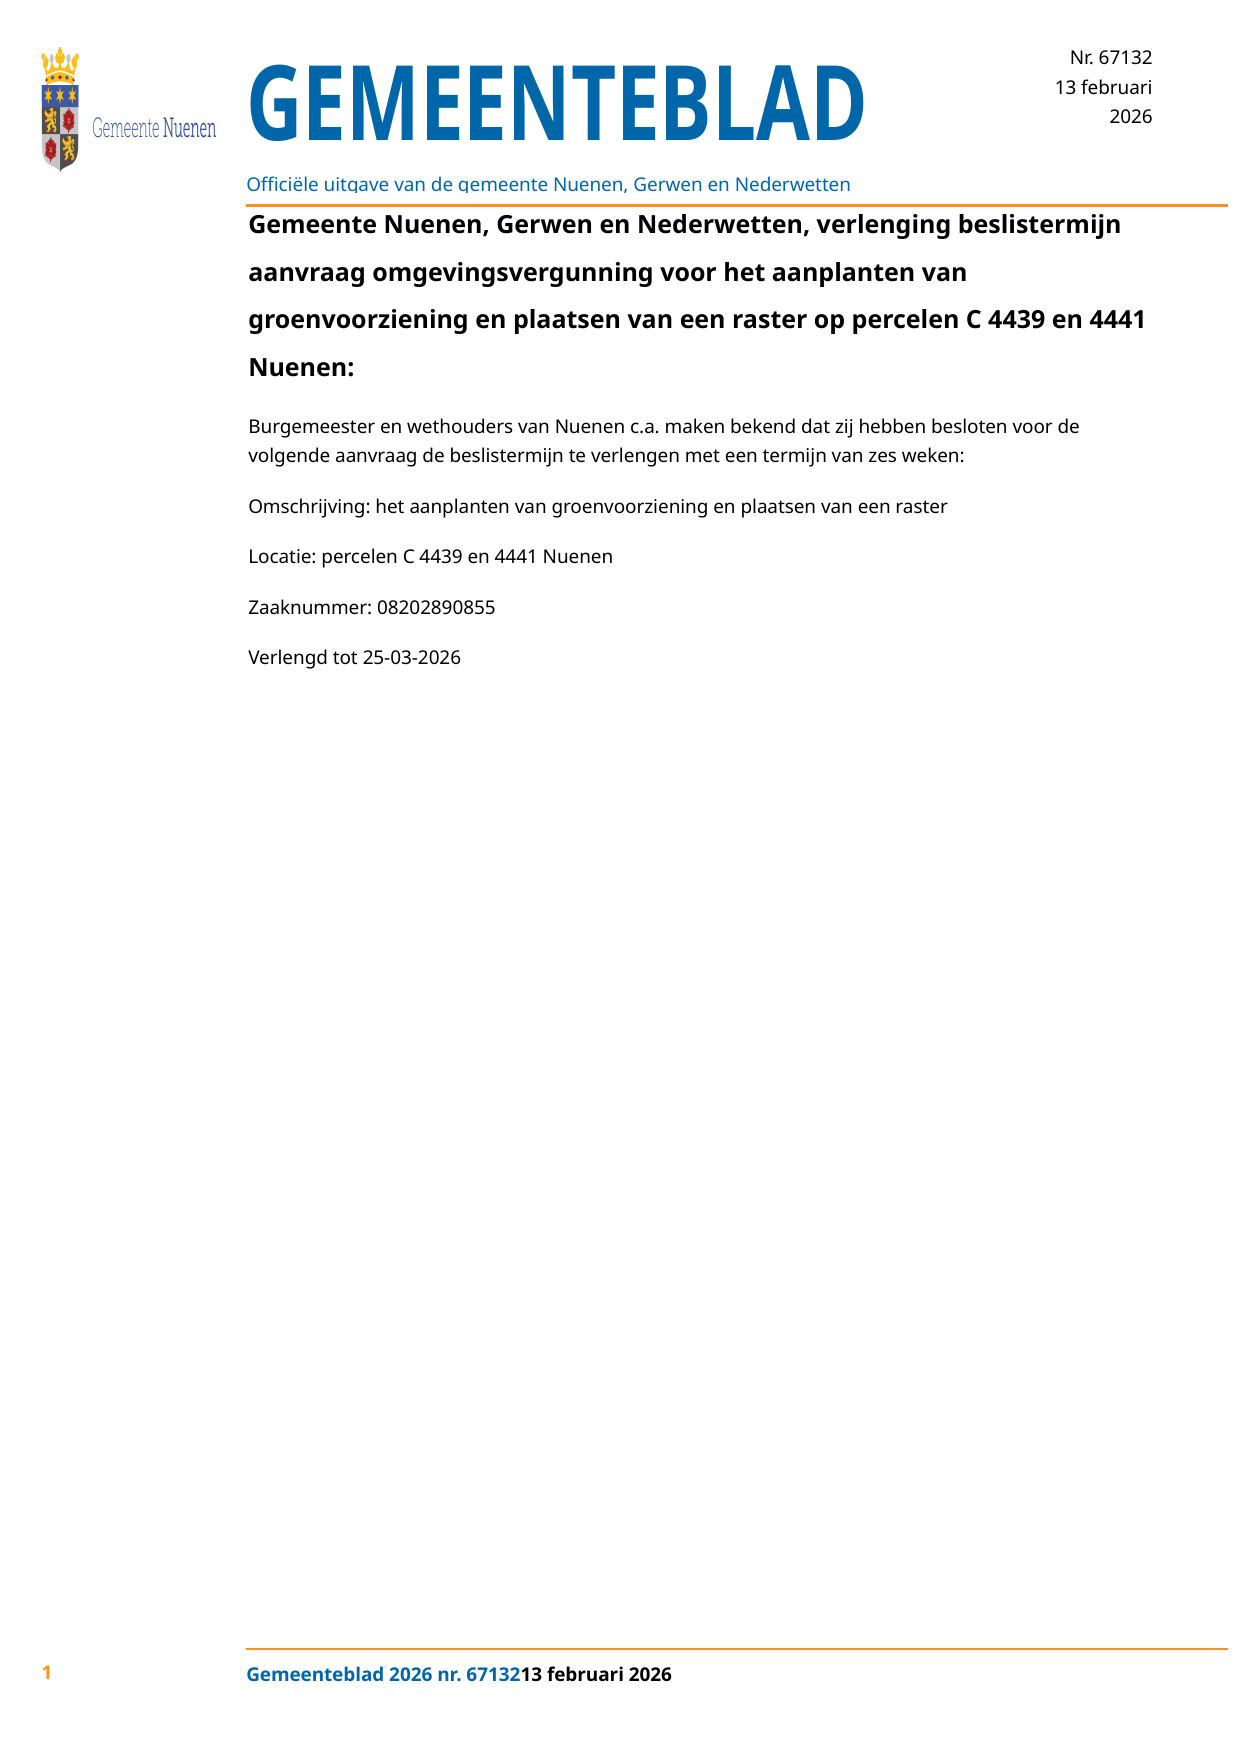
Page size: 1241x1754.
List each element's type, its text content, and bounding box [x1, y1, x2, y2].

text Zaaknummer: 08202890855 [248, 594, 1152, 620]
text Gemeente Nuenen, Gerwen en Nederwetten, verlenging beslistermijn aanvraag omgevingsvergunning voor het aanplanten van groenvoorziening en plaatsen van een raster op percelen C 4439 en 4441 Nuenen: [248, 207, 1152, 384]
picture [41, 47, 231, 172]
text Burgemeester en wethouders van Nuenen c.a. maken bekend dat zij hebben besloten voor de volgende aanvraag de beslistermijn te verlengen met een termijn van zes weken: [248, 413, 1152, 468]
text Verlengd tot 25-03-2026 [248, 644, 1152, 670]
text Omschrijving: het aanplanten van groenvoorziening en plaatsen van een raster [248, 493, 1152, 519]
text Locatie: percelen C 4439 en 4441 Nuenen [248, 543, 1152, 569]
